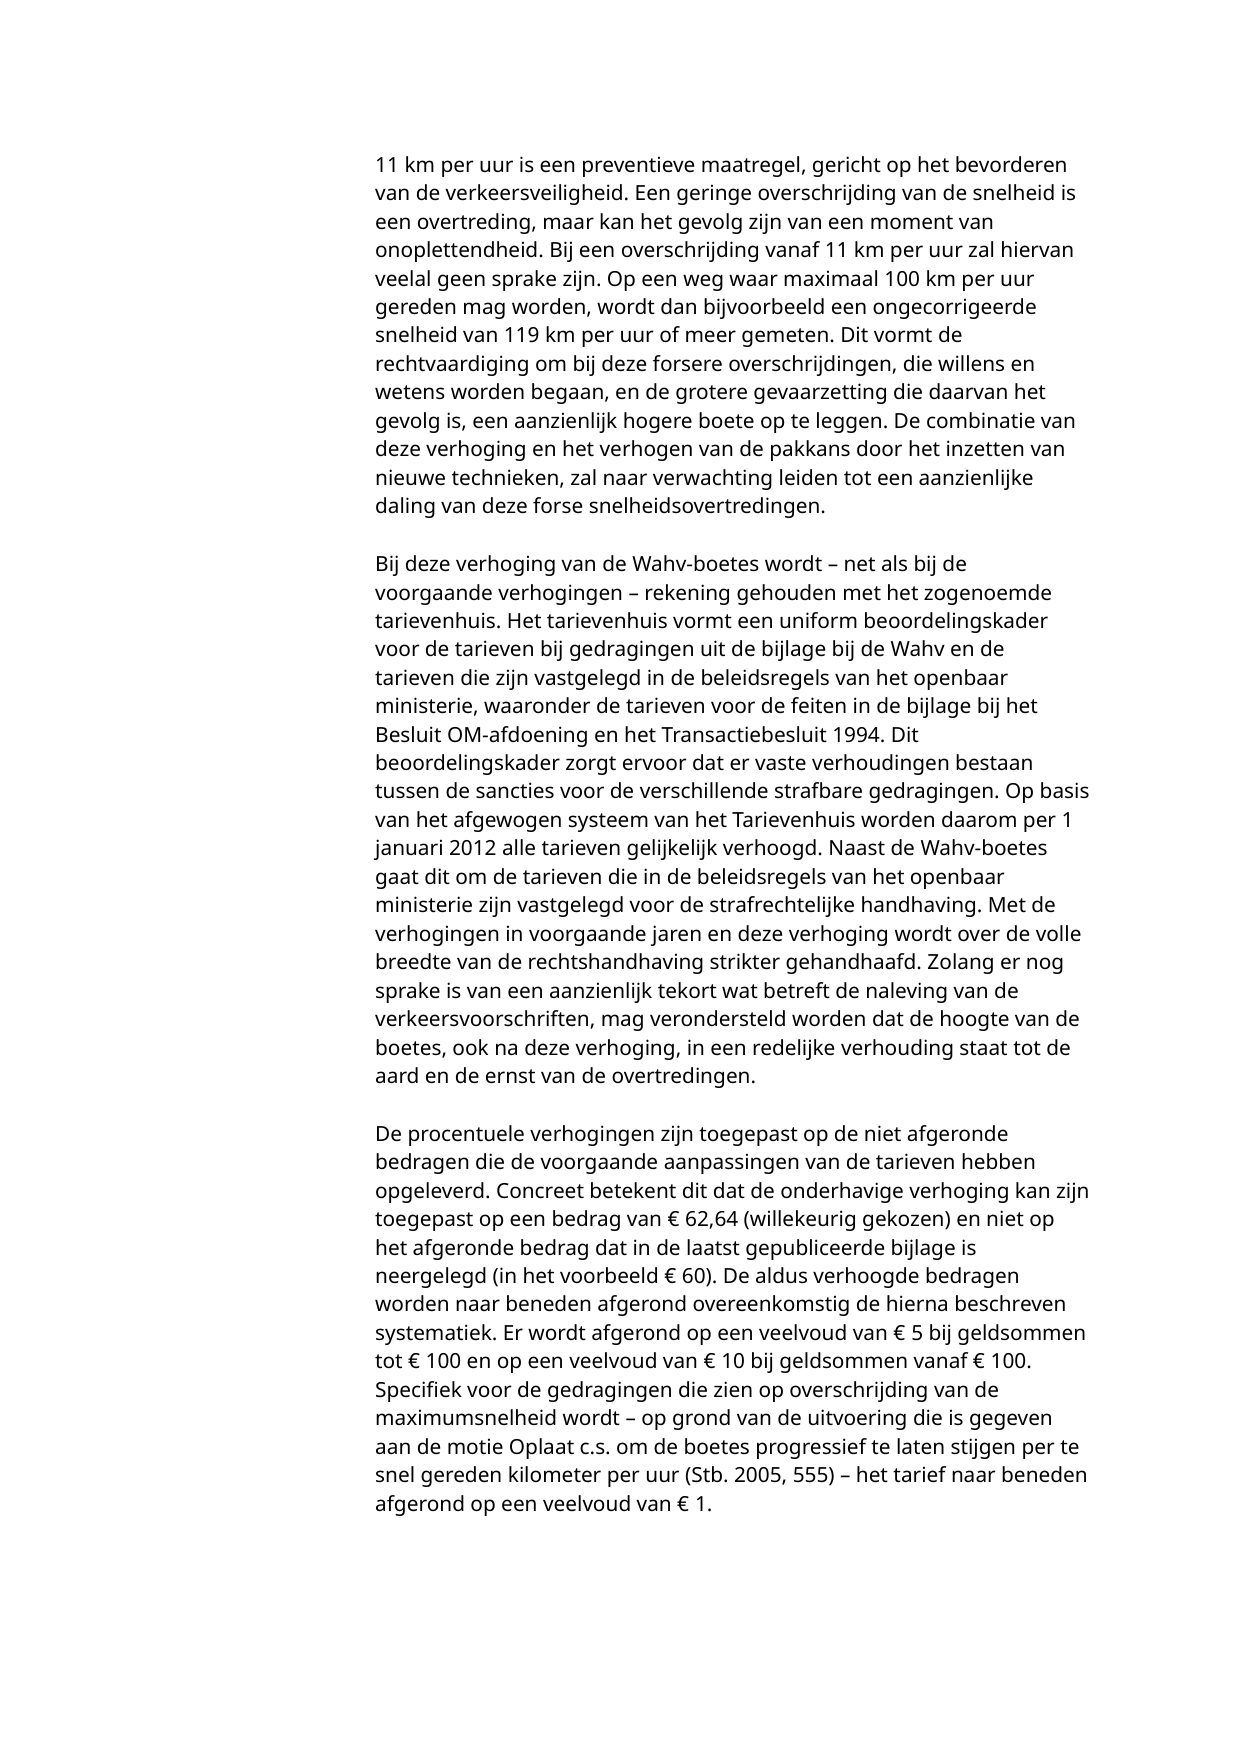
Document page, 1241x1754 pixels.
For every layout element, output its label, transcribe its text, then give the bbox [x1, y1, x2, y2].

text De procentuele verhogingen zijn toegepast op de niet afgeronde bedragen die de voorgaande aanpassingen van de tarieven hebben opgeleverd. Concreet betekent dit dat de onderhavige verhoging kan zijn toegepast op een bedrag van € 62,64 (willekeurig gekozen) en niet op het afgeronde bedrag dat in de laatst gepubliceerde bijlage is neergelegd (in het voorbeeld € 60). De aldus verhoogde bedragen worden naar beneden afgerond overeenkomstig de hierna beschreven systematiek. Er wordt afgerond op een veelvoud van € 5 bij geldsommen tot € 100 en op een veelvoud van € 10 bij geldsommen vanaf € 100. Specifiek voor de gedragingen die zien op overschrijding van de maximumsnelheid wordt – op grond van de uitvoering die is gegeven aan de motie Oplaat c.s. om de boetes progressief te laten stijgen per te snel gereden kilometer per uur (Stb. 2005, 555) – het tarief naar beneden afgerond op een veelvoud van € 1. [375, 1119, 1090, 1517]
text 11 km per uur is een preventieve maatregel, gericht op het bevorderen van de verkeersveiligheid. Een geringe overschrijding van de snelheid is een overtreding, maar kan het gevolg zijn van een moment van onoplettendheid. Bij een overschrijding vanaf 11 km per uur zal hiervan veelal geen sprake zijn. Op een weg waar maximaal 100 km per uur gereden mag worden, wordt dan bijvoorbeeld een ongecorrigeerde snelheid van 119 km per uur of meer gemeten. Dit vormt de rechtvaardiging om bij deze forsere overschrijdingen, die willens en wetens worden begaan, en de grotere gevaarzetting die daarvan het gevolg is, een aanzienlijk hogere boete op te leggen. De combinatie van deze verhoging en het verhogen van de pakkans door het inzetten van nieuwe technieken, zal naar verwachting leiden tot een aanzienlijke daling van deze forse snelheidsovertredingen. [375, 150, 1090, 520]
text Bij deze verhoging van de Wahv-boetes wordt – net als bij de voorgaande verhogingen – rekening gehouden met het zogenoemde tarievenhuis. Het tarievenhuis vormt een uniform beoordelingskader voor de tarieven bij gedragingen uit de bijlage bij de Wahv en de tarieven die zijn vastgelegd in de beleidsregels van het openbaar ministerie, waaronder de tarieven voor de feiten in de bijlage bij het Besluit OM-afdoening en het Transactiebesluit 1994. Dit beoordelingskader zorgt ervoor dat er vaste verhoudingen bestaan tussen de sancties voor de verschillende strafbare gedragingen. Op basis van het afgewogen systeem van het Tarievenhuis worden daarom per 1 januari 2012 alle tarieven gelijkelijk verhoogd. Naast de Wahv-boetes gaat dit om de tarieven die in de beleidsregels van het openbaar ministerie zijn vastgelegd voor de strafrechtelijke handhaving. Met de verhogingen in voorgaande jaren en deze verhoging wordt over de volle breedte van de rechtshandhaving strikter gehandhaafd. Zolang er nog sprake is van een aanzienlijk tekort wat betreft de naleving van de verkeersvoorschriften, mag verondersteld worden dat de hoogte van de boetes, ook na deze verhoging, in een redelijke verhouding staat tot de aard en de ernst van de overtredingen. [375, 549, 1090, 1089]
